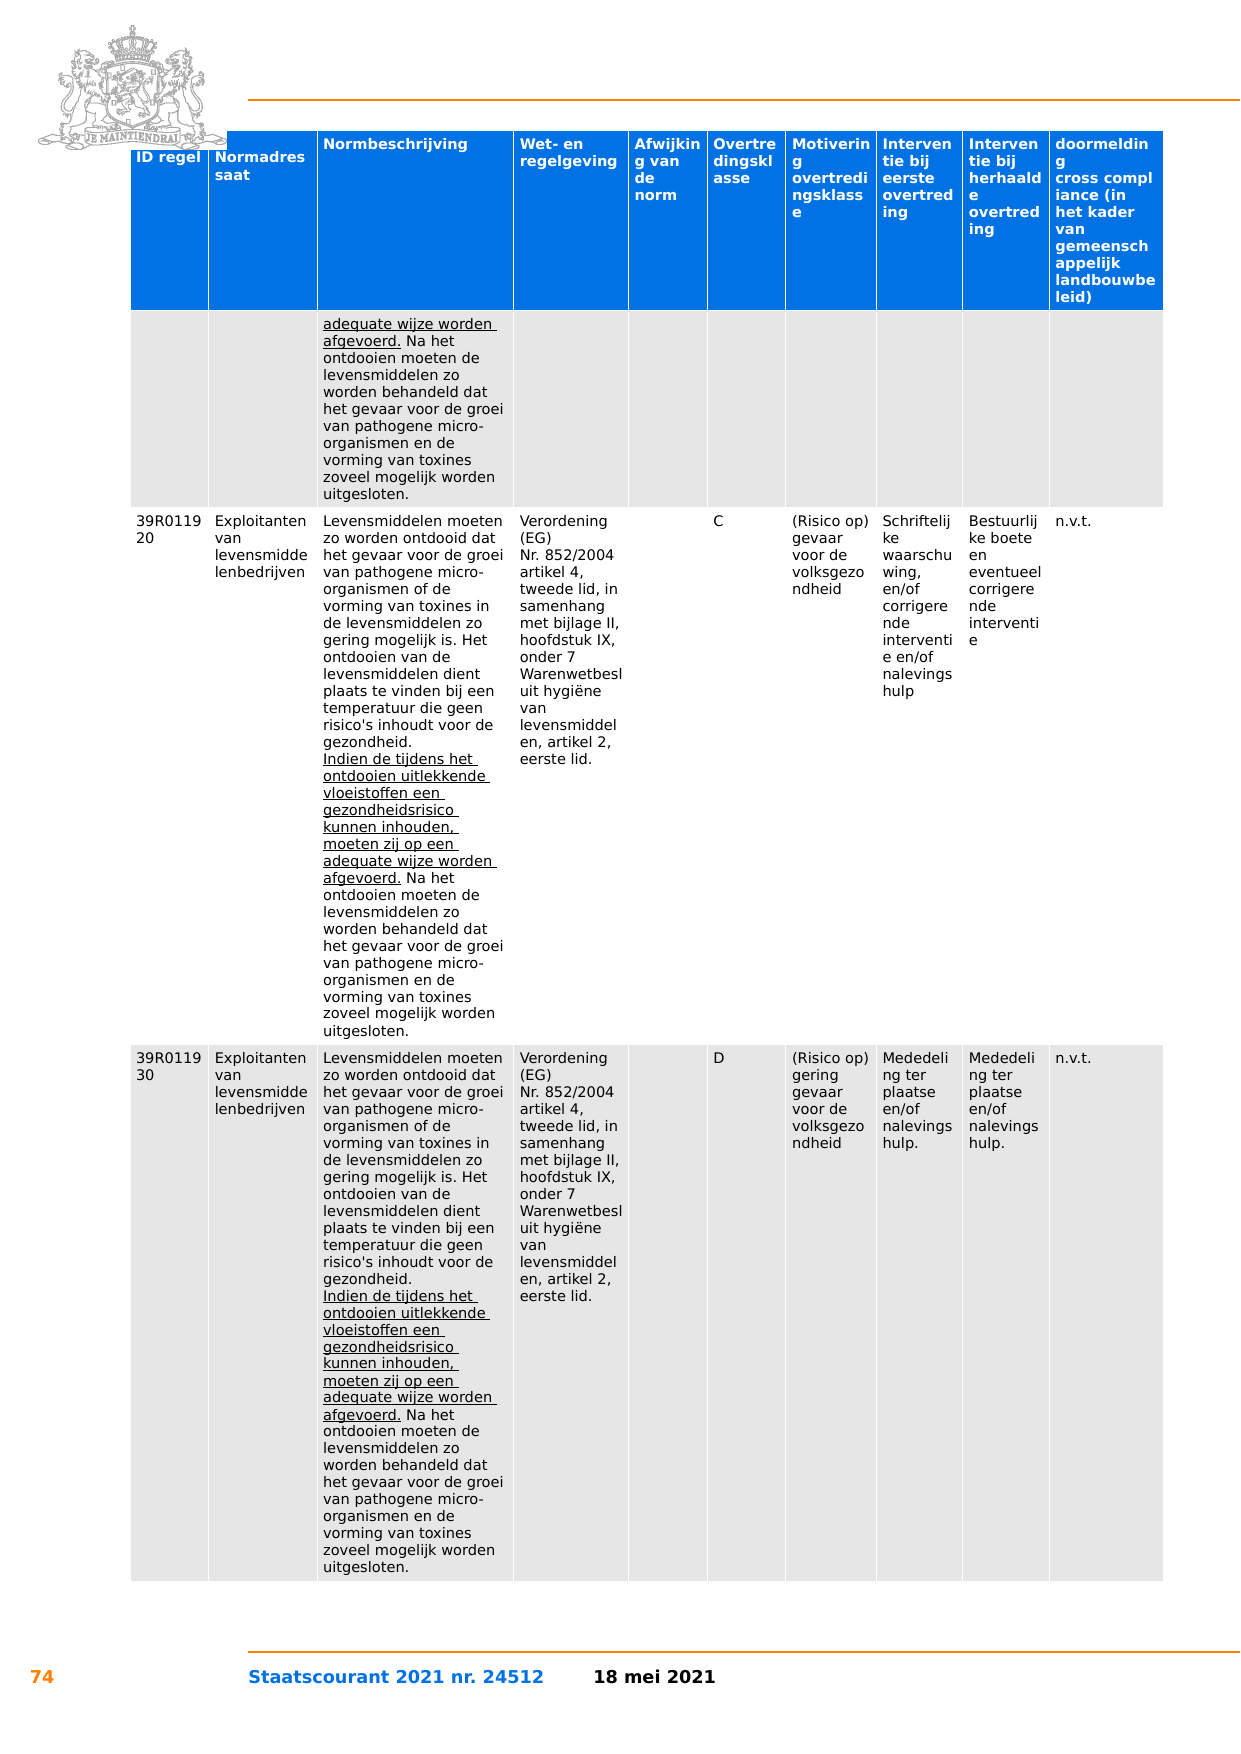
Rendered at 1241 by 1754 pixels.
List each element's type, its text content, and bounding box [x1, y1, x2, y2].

table_header Interventie bij herhaalde overtreding [963, 131, 1049, 310]
table_header Normadressaat [209, 131, 317, 310]
table_cell adequate wijze worden afgevoerd. Na het ontdooien moeten de levensmiddelen zo worden behandeld dat het gevaar voor de groei van pathogene micro-organismen en de vorming van toxines zoveel mogelijk worden uitgesloten. [318, 311, 513, 507]
table_cell Verordening (EG) Nr. 852/2004 artikel 4, tweede lid, in samenhang met bijlage II, hoofdstuk IX, onder 7 Warenwetbesluit hygiëne van levensmiddelen, artikel 2, eerste lid. [514, 1045, 628, 1581]
picture [38, 25, 227, 150]
table_cell 39R011920 [131, 508, 208, 1044]
table_cell Bestuurlijke boete en eventueel corrigerende interventie [963, 508, 1049, 1044]
table_header ID regel [131, 150, 208, 310]
table_header Normbeschrijving [318, 131, 513, 310]
table_header doormelding cross compliance (in het kader van gemeenschappelijk landbouwbeleid) [1050, 131, 1163, 310]
table_cell [131, 311, 208, 507]
table_cell Levensmiddelen moeten zo worden ontdooid dat het gevaar voor de groei van pathogene micro-organismen of de vorming van toxines in de levensmiddelen zo gering mogelijk is. Het ontdooien van de levensmiddelen dient plaats te vinden bij een temperatuur die geen risico's inhoudt voor de gezondheid. Indien de tijdens het ontdooien uitlekkende vloeistoffen een gezondheidsrisico kunnen inhouden, moeten zij op een adequate wijze worden afgevoerd. Na het ontdooien moeten de levensmiddelen zo worden behandeld dat het gevaar voor de groei van pathogene micro-organismen en de vorming van toxines zoveel mogelijk worden uitgesloten. [318, 1045, 513, 1581]
table_cell (Risico op) gering gevaar voor de volksgezondheid [786, 1045, 876, 1581]
table_cell Levensmiddelen moeten zo worden ontdooid dat het gevaar voor de groei van pathogene micro-organismen of de vorming van toxines in de levensmiddelen zo gering mogelijk is. Het ontdooien van de levensmiddelen dient plaats te vinden bij een temperatuur die geen risico's inhoudt voor de gezondheid. Indien de tijdens het ontdooien uitlekkende vloeistoffen een gezondheidsrisico kunnen inhouden, moeten zij op een adequate wijze worden afgevoerd. Na het ontdooien moeten de levensmiddelen zo worden behandeld dat het gevaar voor de groei van pathogene micro-organismen en de vorming van toxines zoveel mogelijk worden uitgesloten. [318, 508, 513, 1044]
table_cell 39R011930 [131, 1045, 208, 1581]
table_cell (Risico op) gevaar voor de volksgezondheid [786, 508, 876, 1044]
table_header Afwijking van de norm [629, 131, 707, 310]
table_cell Exploitanten van levensmiddelenbedrijven [209, 1045, 317, 1581]
table_cell [1050, 311, 1163, 507]
table_cell [708, 311, 785, 507]
table_cell [629, 311, 707, 507]
table_cell Verordening (EG) Nr. 852/2004 artikel 4, tweede lid, in samenhang met bijlage II, hoofdstuk IX, onder 7 Warenwetbesluit hygiëne van levensmiddelen, artikel 2, eerste lid. [514, 508, 628, 1044]
table_cell D [708, 1045, 785, 1581]
table_header Interventie bij eerste overtreding [877, 131, 962, 310]
table_cell Mededeling ter plaatse en/of nalevingshulp. [877, 1045, 962, 1581]
table_header Overtredingsklasse [708, 131, 785, 310]
table_cell [877, 311, 962, 507]
table_cell [629, 1045, 707, 1581]
table_cell n.v.t. [1050, 508, 1163, 1044]
table_cell [786, 311, 876, 507]
table_cell Exploitanten van levensmiddelenbedrijven [209, 508, 317, 1044]
table_cell [629, 508, 707, 1044]
table_cell [963, 311, 1049, 507]
table_cell [514, 311, 628, 507]
table_cell [209, 311, 317, 507]
table_cell Schriftelijke waarschuwing, en/of corrigerende interventie en/of nalevingshulp [877, 508, 962, 1044]
table_cell C [708, 508, 785, 1044]
table_header Motivering overtredingsklasse [786, 131, 876, 310]
table_header Wet- en regelgeving [514, 131, 628, 310]
table_cell n.v.t. [1050, 1045, 1163, 1581]
table_cell Mededeling ter plaatse en/of nalevingshulp. [963, 1045, 1049, 1581]
